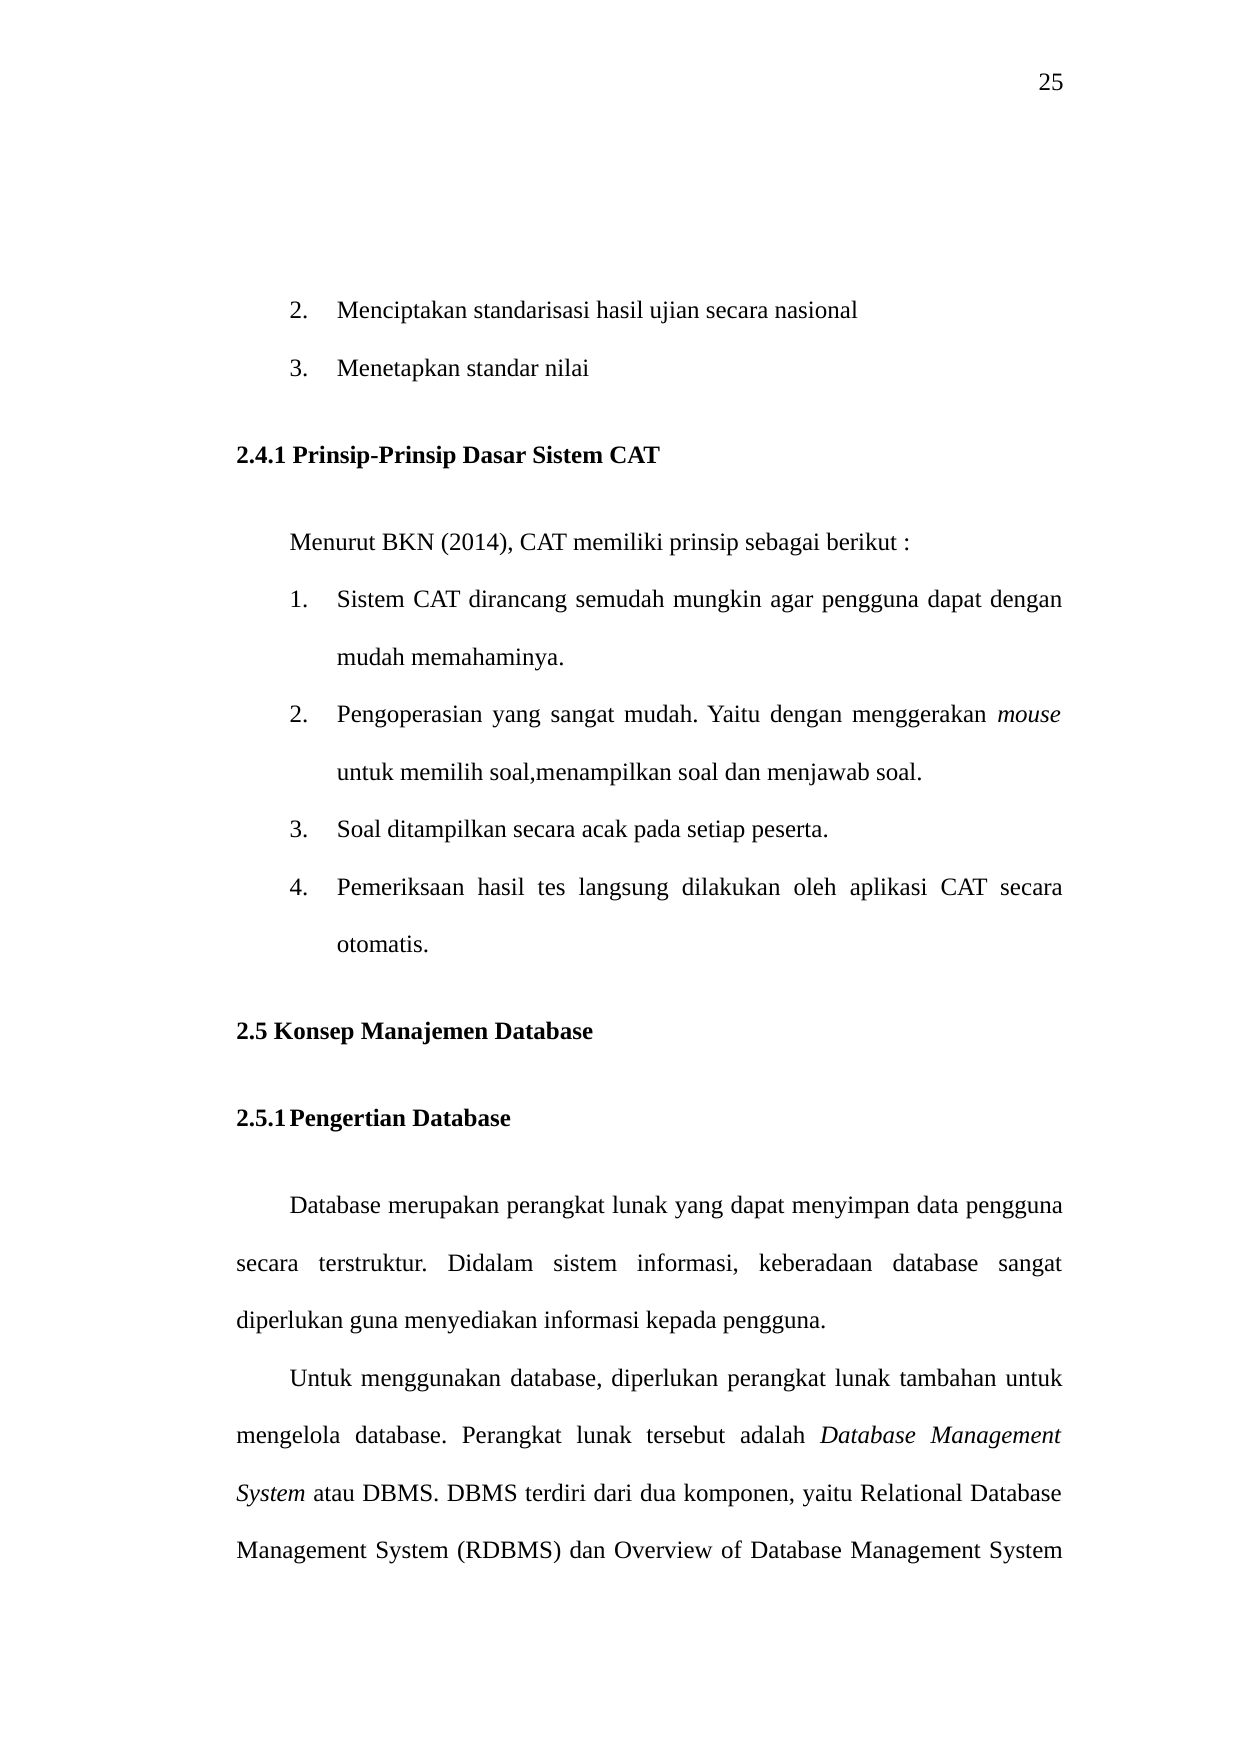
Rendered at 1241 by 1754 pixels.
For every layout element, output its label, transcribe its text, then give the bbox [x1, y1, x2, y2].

subtitle 2.5.1 Pengertian Database [236, 1103, 1063, 1132]
list Soal ditampilkan secara acak pada setiap peserta. [289, 814, 1063, 843]
list Sistem CAT dirancang semudah mungkin agar pengguna dapat dengan mudah memahaminya. [289, 584, 1063, 671]
text Menurut BKN (2014), CAT memiliki prinsip sebagai berikut : [236, 527, 1063, 556]
text Untuk menggunakan database, diperlukan perangkat lunak tambahan untuk mengelola database. Perangkat lunak tersebut adalah Database Management System atau DBMS. DBMS terdiri dari dua komponen, yaitu Relational Database Management System (RDBMS) dan Overview of Database Management System [236, 1363, 1063, 1564]
subtitle 2.5 Konsep Manajemen Database [236, 1016, 1063, 1045]
text Database merupakan perangkat lunak yang dapat menyimpan data pengguna secara terstruktur. Didalam sistem informasi, keberadaan database sangat diperlukan guna menyediakan informasi kepada pengguna. [236, 1190, 1063, 1334]
list Menciptakan standarisasi hasil ujian secara nasional [289, 295, 1063, 324]
list Menetapkan standar nilai [289, 353, 1063, 382]
list Pemeriksaan hasil tes langsung dilakukan oleh aplikasi CAT secara otomatis. [289, 872, 1063, 958]
subtitle 2.4.1 Prinsip-Prinsip Dasar Sistem CAT [236, 440, 1063, 468]
list Pengoperasian yang sangat mudah. Yaitu dengan menggerakan mouse untuk memilih soal,menampilkan soal dan menjawab soal. [289, 699, 1063, 786]
